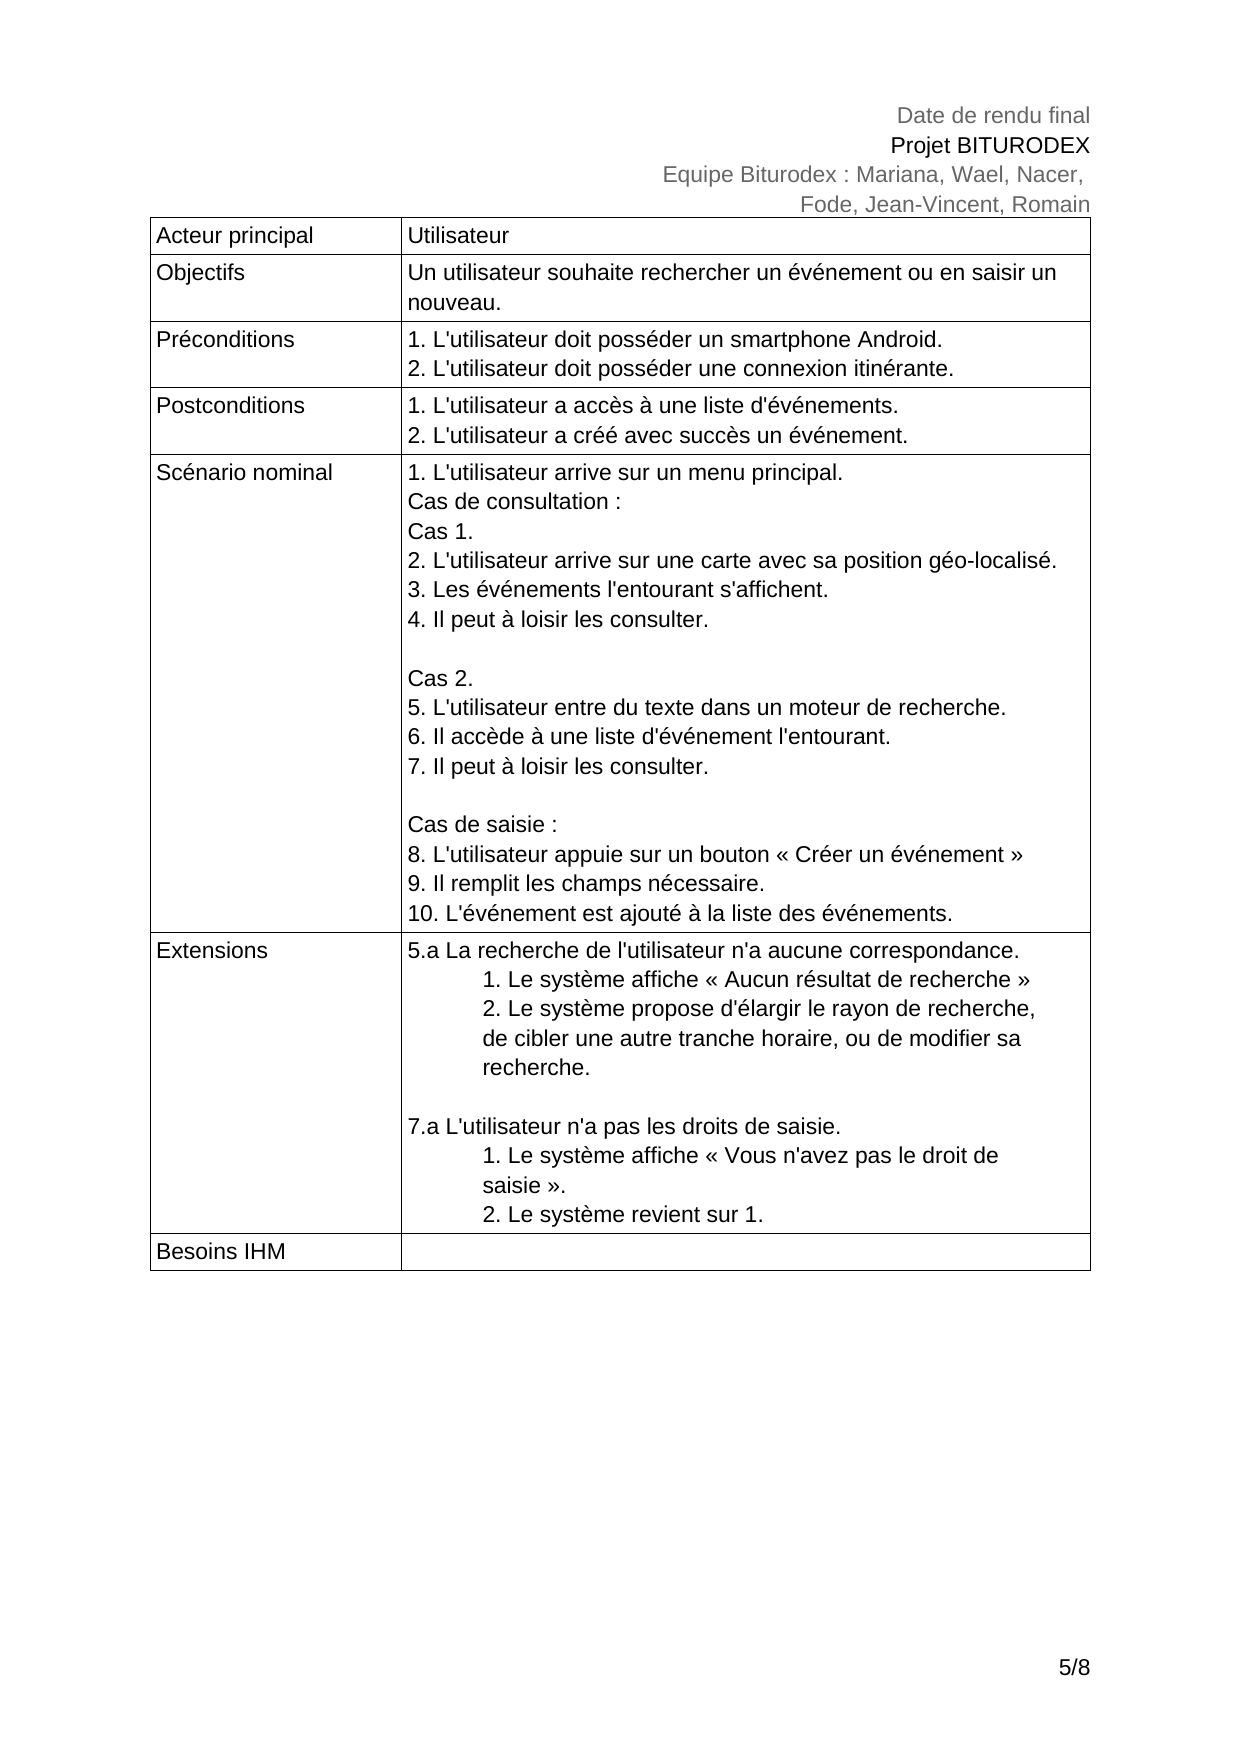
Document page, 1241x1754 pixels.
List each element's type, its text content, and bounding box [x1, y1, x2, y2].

table_cell [402, 1234, 1090, 1270]
table_cell Scénario nominal [151, 455, 401, 932]
table_cell Objectifs [151, 255, 401, 321]
table_cell 5.a La recherche de l'utilisateur n'a aucune correspondance. 1. Le système affiche « Aucun résultat de recherche » 2. Le système propose d'élargir le rayon de recherche, de cibler une autre tranche horaire, ou de modifier sa recherche. 7.a L'utilisateur n'a pas les droits de saisie. 1. Le système affiche « Vous n'avez pas le droit de saisie ». 2. Le système revient sur 1. [402, 933, 1090, 1233]
table_cell Postconditions [151, 388, 401, 454]
table_cell Extensions [151, 933, 401, 1233]
table_cell Un utilisateur souhaite rechercher un événement ou en saisir un nouveau. [402, 255, 1090, 321]
table_header Utilisateur [402, 218, 1090, 254]
table_cell 1. L'utilisateur doit posséder un smartphone Android. 2. L'utilisateur doit posséder une connexion itinérante. [402, 322, 1090, 387]
table_cell Besoins IHM [151, 1234, 401, 1270]
table_header Acteur principal [151, 218, 401, 254]
table_cell 1. L'utilisateur arrive sur un menu principal. Cas de consultation : Cas 1. 2. L'utilisateur arrive sur une carte avec sa position géo-localisé. 3. Les événements l'entourant s'affichent. 4. Il peut à loisir les consulter. Cas 2. 5. L'utilisateur entre du texte dans un moteur de recherche. 6. Il accède à une liste d'événement l'entourant. 7. Il peut à loisir les consulter. Cas de saisie : 8. L'utilisateur appuie sur un bouton « Créer un événement » 9. Il remplit les champs nécessaire. 10. L'événement est ajouté à la liste des événements. [402, 455, 1090, 932]
table_cell 1. L'utilisateur a accès à une liste d'événements. 2. L'utilisateur a créé avec succès un événement. [402, 388, 1090, 454]
table_cell Préconditions [151, 322, 401, 387]
